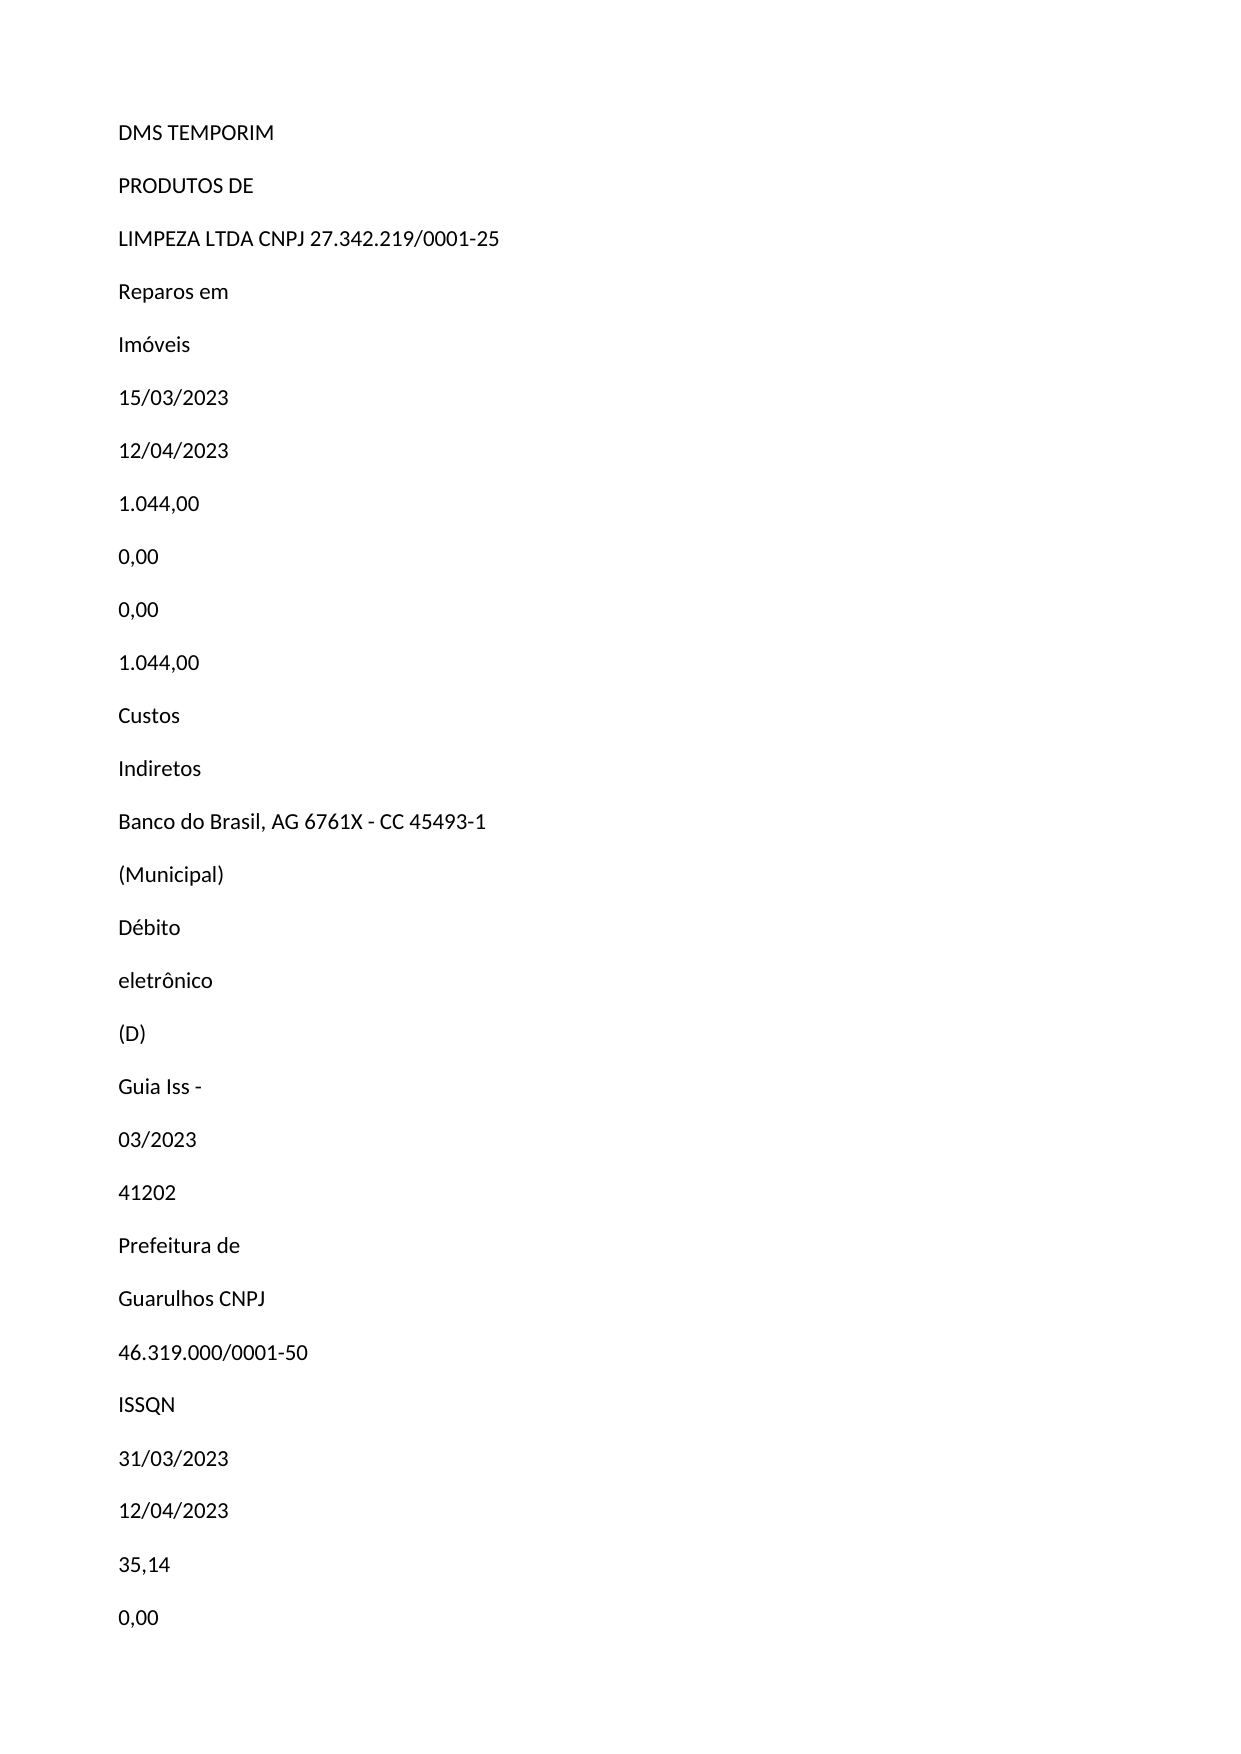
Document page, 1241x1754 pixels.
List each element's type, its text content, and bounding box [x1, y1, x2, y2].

text Custos [118, 701, 1122, 729]
text 1.044,00 [118, 648, 1122, 676]
text Débito [118, 913, 1122, 941]
text 41202 [118, 1178, 1122, 1207]
text 12/04/2023 [118, 1497, 1122, 1525]
text 46.319.000/0001-50 [118, 1338, 1122, 1366]
text 15/03/2023 [118, 383, 1122, 411]
text eletrônico [118, 966, 1122, 994]
text Prefeitura de [118, 1232, 1122, 1259]
text DMS TEMPORIM [118, 118, 1122, 146]
text Guia Iss - [118, 1072, 1122, 1101]
text 03/2023 [118, 1126, 1122, 1153]
text 35,14 [118, 1550, 1122, 1578]
text Reparos em [118, 277, 1122, 305]
text 0,00 [118, 542, 1122, 570]
text Imóveis [118, 330, 1122, 358]
text Guarulhos CNPJ [118, 1284, 1122, 1313]
text LIMPEZA LTDA CNPJ 27.342.219/0001-25 [118, 224, 1122, 252]
text (Municipal) [118, 860, 1122, 888]
text 31/03/2023 [118, 1444, 1122, 1472]
text ISSQN [118, 1391, 1122, 1419]
text Banco do Brasil, AG 6761X - CC 45493-1 [118, 807, 1122, 835]
text 12/04/2023 [118, 436, 1122, 464]
text 1.044,00 [118, 489, 1122, 517]
text Indiretos [118, 754, 1122, 782]
text PRODUTOS DE [118, 171, 1122, 199]
text 0,00 [118, 1603, 1122, 1631]
text 0,00 [118, 595, 1122, 623]
text (D) [118, 1019, 1122, 1047]
